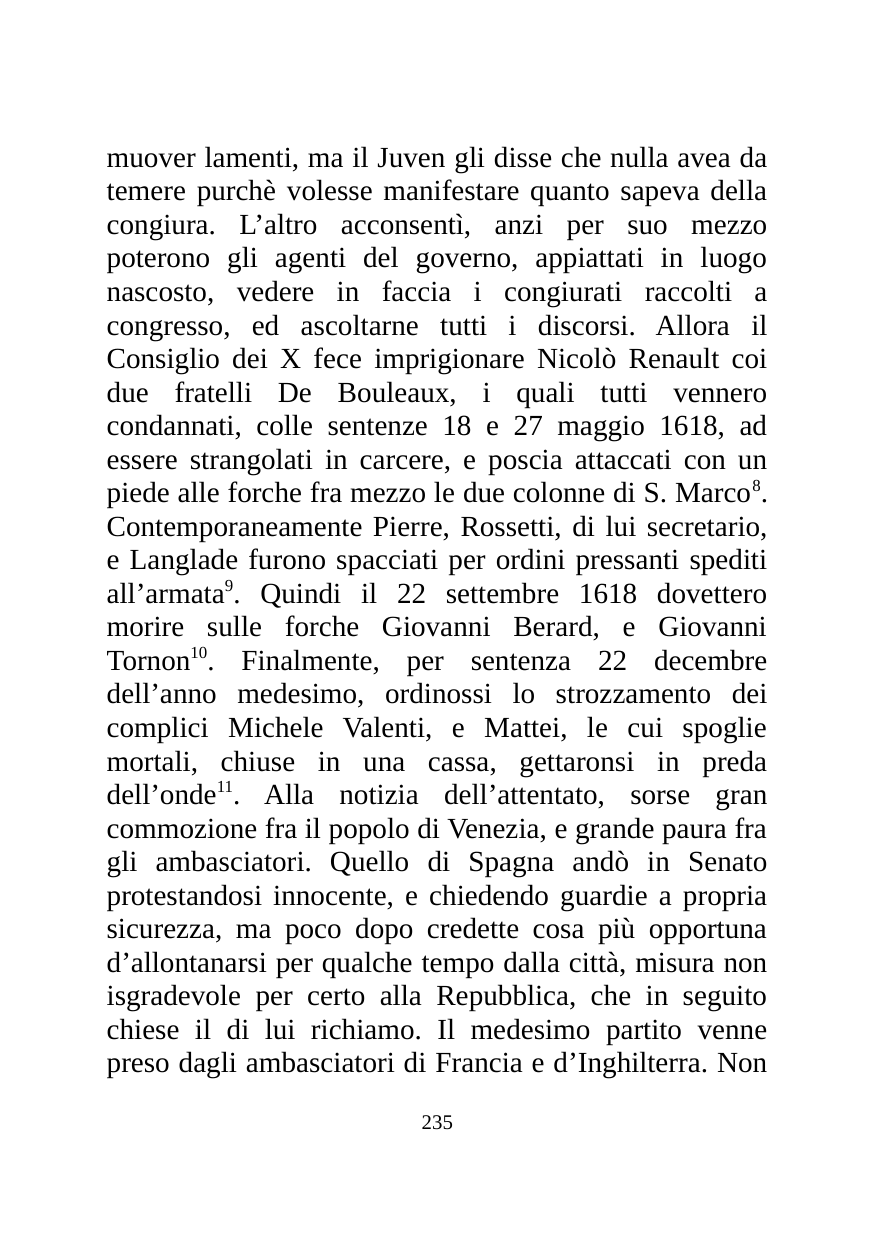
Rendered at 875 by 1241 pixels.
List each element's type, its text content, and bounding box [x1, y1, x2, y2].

text muover lamenti, ma il Juven gli disse che nulla avea da temere purchè volesse manifestare quanto sapeva della congiura. L’altro acconsentì, anzi per suo mezzo poterono gli agenti del governo, appiattati in luogo nascosto, vedere in faccia i congiurati raccolti a congresso, ed ascoltarne tutti i discorsi. Allora il Consiglio dei X fece imprigionare Nicolò Renault coi due fratelli De Bouleaux, i quali tutti vennero condannati, colle sentenze 18 e 27 maggio 1618, ad essere strangolati in carcere, e poscia attaccati con un piede alle forche fra mezzo le due colonne di S. Marco. Contemporaneamente Pierre, Rossetti, di lui secretario, e Langlade furono spacciati per ordini pressanti spediti all’armata. Quindi il 22 settembre 1618 dovettero morire sulle forche Giovanni Berard, e Giovanni Tornon. Finalmente, per sentenza 22 decembre dell’anno medesimo, ordinossi lo strozzamento dei complici Michele Valenti, e Mattei, le cui spoglie mortali, chiuse in una cassa, gettaronsi in preda dell’onde. Alla notizia dell’attentato, sorse gran commozione fra il popolo di Venezia, e grande paura fra gli ambasciatori. Quello di Spagna andò in Senato protestandosi innocente, e chiedendo guardie a propria sicurezza, ma poco dopo credette cosa più opportuna d’allontanarsi per qualche tempo dalla città, misura non isgradevole per certo alla Repubblica, che in seguito chiese il di lui richiamo. Il medesimo partito venne preso dagli ambasciatori di Francia e d’Inghilterra. Non [106, 140, 768, 1079]
